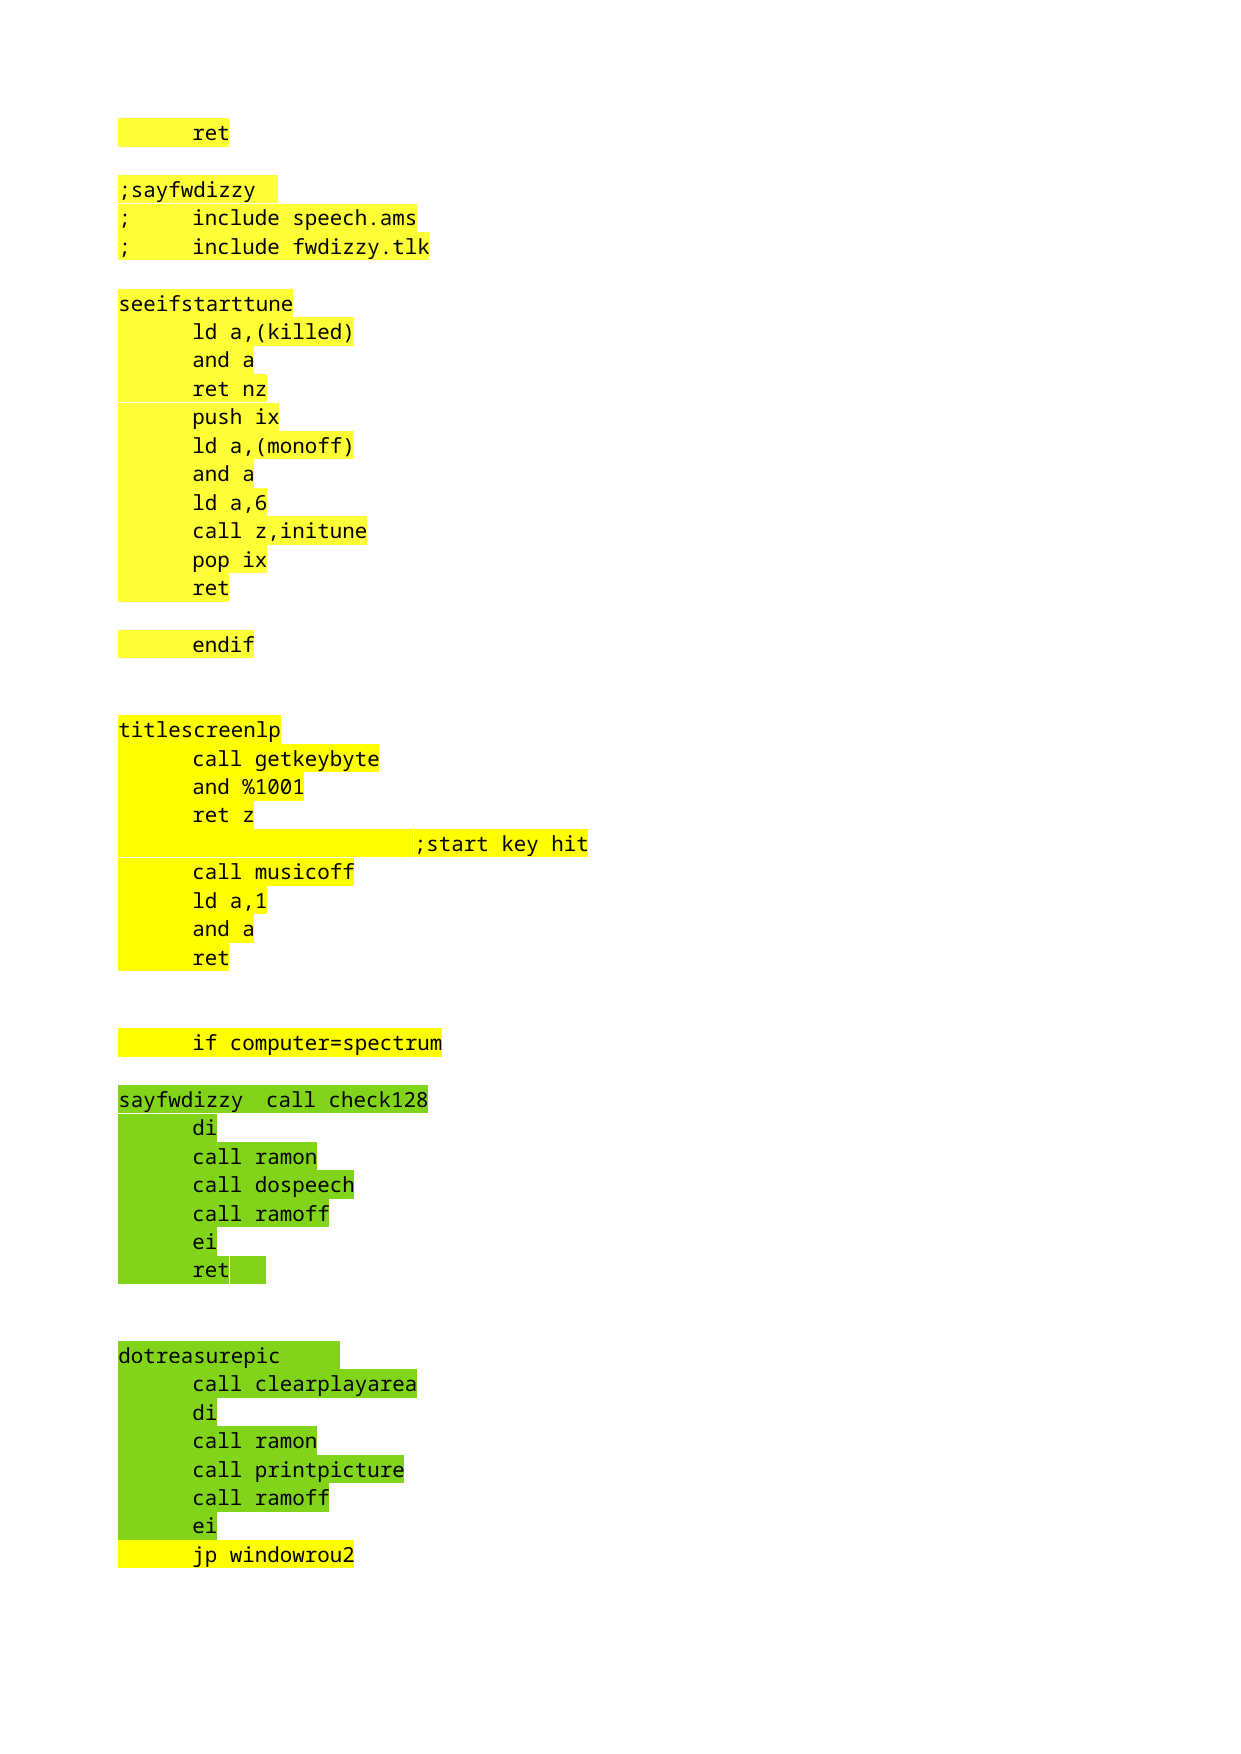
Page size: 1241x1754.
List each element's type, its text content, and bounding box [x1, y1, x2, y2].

text ret nz [118, 374, 1122, 402]
text ;sayfwdizzy [118, 175, 1122, 203]
text ld a,(killed) [118, 317, 1122, 346]
text and %1001 [118, 772, 1122, 801]
text di [118, 1113, 1122, 1142]
text call clearplayarea [118, 1369, 1122, 1398]
text ld a,1 [118, 886, 1122, 914]
text and a [118, 914, 1122, 943]
text seeifstarttune [118, 289, 1122, 317]
text and a [118, 346, 1122, 374]
text call printpicture [118, 1455, 1122, 1483]
text di [118, 1398, 1122, 1426]
text ei [118, 1227, 1122, 1256]
text ret [118, 1256, 1122, 1284]
text call z,initune [118, 516, 1122, 545]
text ; include fwdizzy.tlk [118, 232, 1122, 260]
text call ramon [118, 1142, 1122, 1170]
text if computer=spectrum [118, 1028, 1122, 1057]
text push ix [118, 402, 1122, 431]
text ret [118, 943, 1122, 971]
text endif [118, 630, 1122, 658]
text ;start key hit [118, 829, 1122, 857]
text call ramon [118, 1426, 1122, 1455]
text call getkeybyte [118, 744, 1122, 772]
text ld a,6 [118, 488, 1122, 516]
text call ramoff [118, 1483, 1122, 1512]
text and a [118, 459, 1122, 488]
text ld a,(monoff) [118, 431, 1122, 459]
text ret [118, 118, 1122, 147]
text ret z [118, 801, 1122, 829]
text call dospeech [118, 1170, 1122, 1199]
text call musicoff [118, 857, 1122, 886]
text ret [118, 573, 1122, 602]
text ; include speech.ams [118, 203, 1122, 232]
text jp windowrou2 [118, 1540, 1122, 1568]
text dotreasurepic [118, 1341, 1122, 1369]
text sayfwdizzy call check128 [118, 1085, 1122, 1113]
text titlescreenlp [118, 715, 1122, 744]
text pop ix [118, 545, 1122, 573]
text call ramoff [118, 1199, 1122, 1227]
text ei [118, 1512, 1122, 1540]
